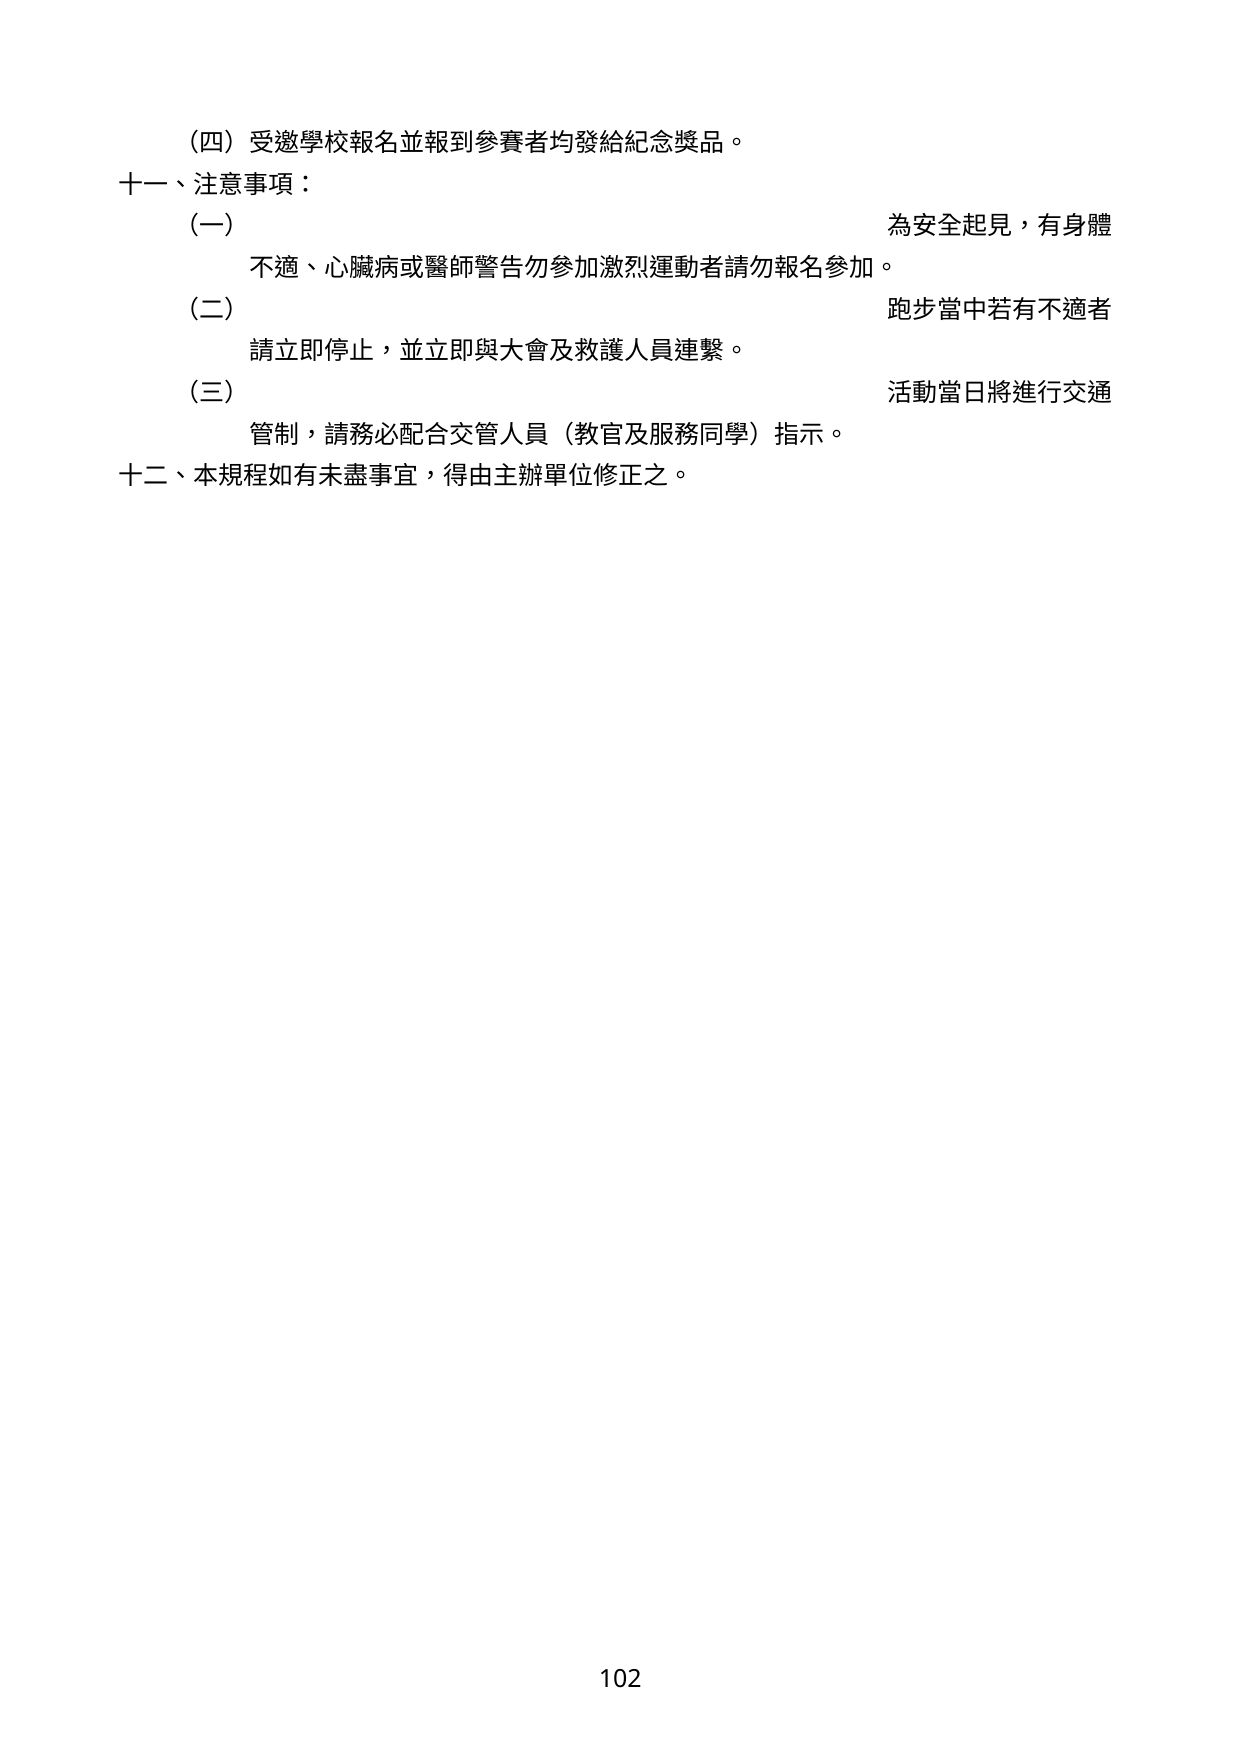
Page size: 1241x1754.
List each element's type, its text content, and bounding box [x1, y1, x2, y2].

text （四）受邀學校報名並報到參賽者均發給紀念獎品。 [174, 118, 1122, 160]
list 活動當日將進行交通管制，請務必配合交管人員（教官及服務同學）指示。 [174, 368, 1122, 451]
list 跑步當中若有不適者請立即停止，並立即與大會及救護人員連繫。 [174, 285, 1122, 368]
list 為安全起見，有身體不適、心臟病或醫師警告勿參加激烈運動者請勿報名參加。 [174, 201, 1122, 285]
text 十一、注意事項： [118, 160, 1122, 201]
text 十二、本規程如有未盡事宜，得由主辦單位修正之。 [118, 451, 1122, 493]
